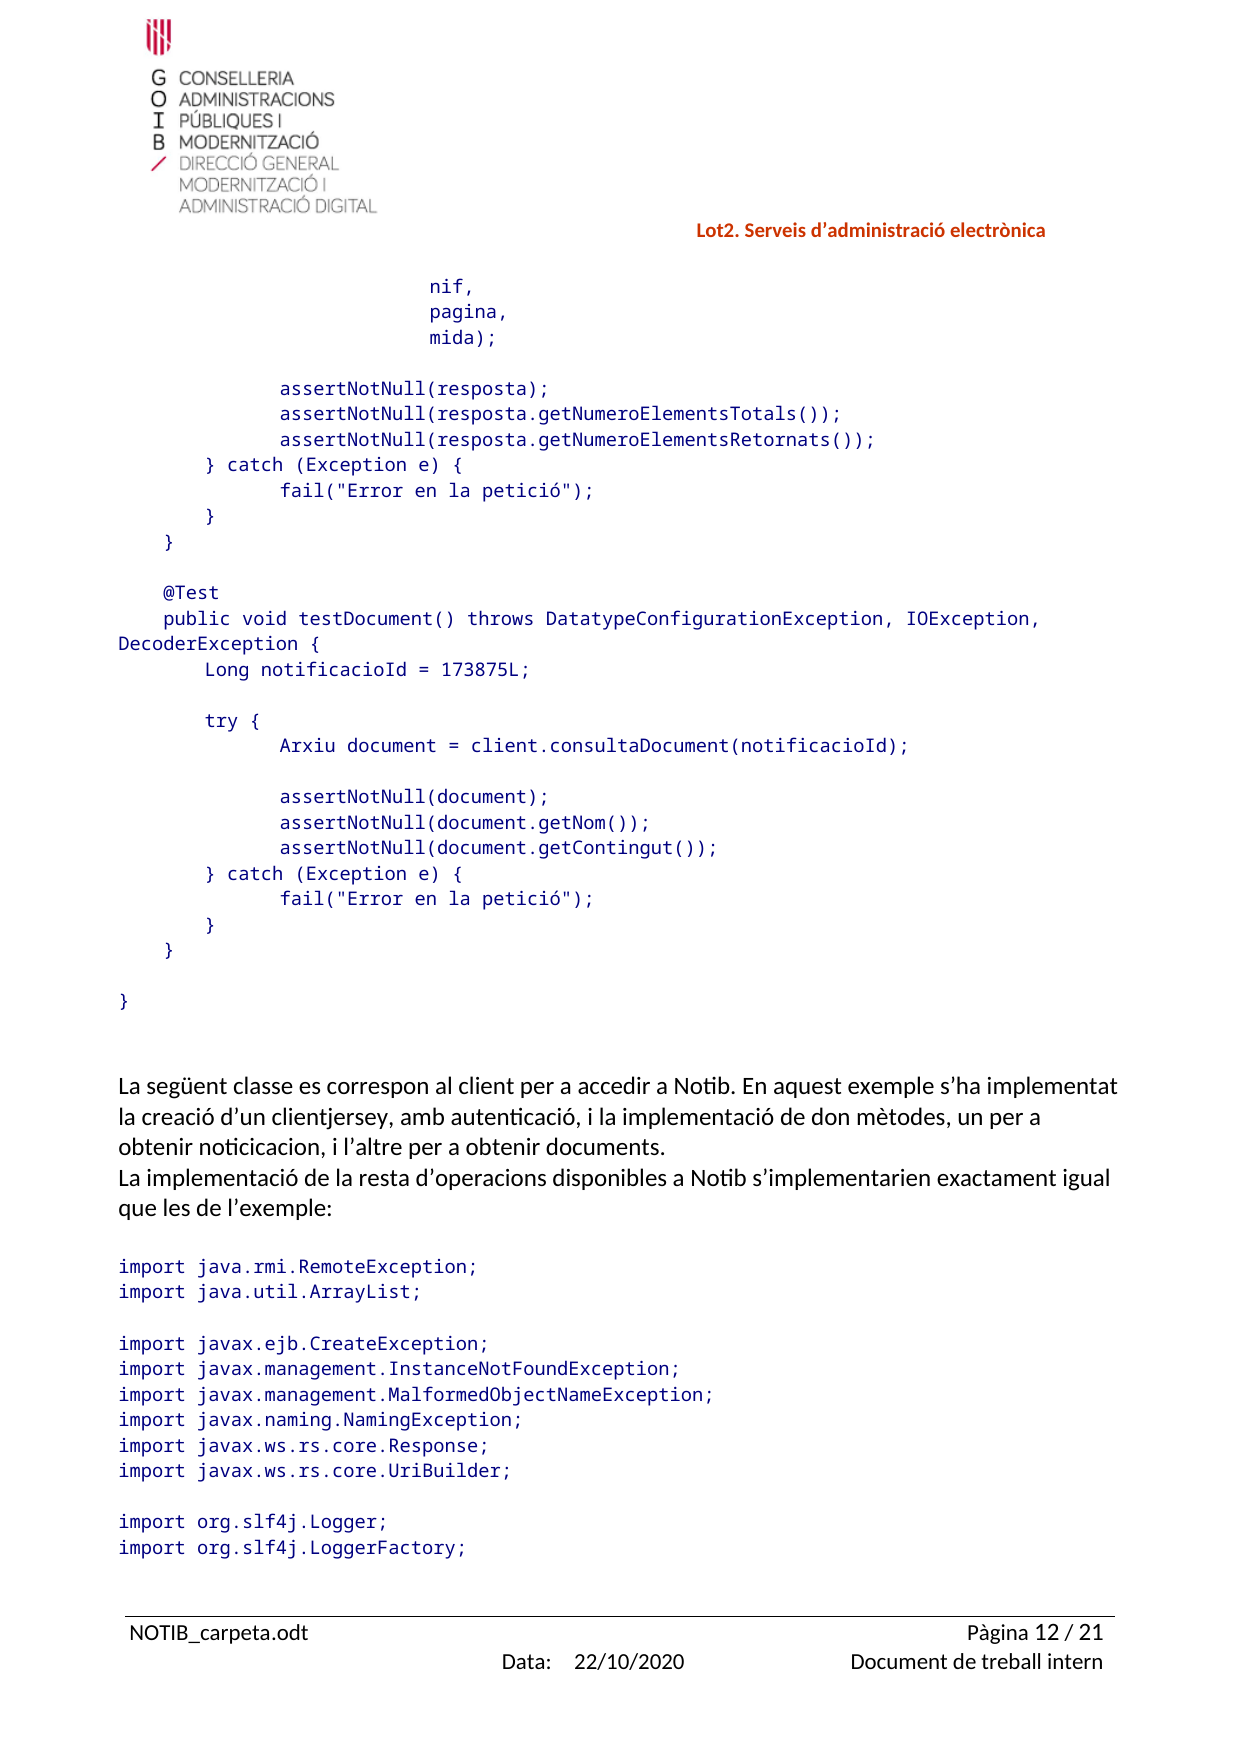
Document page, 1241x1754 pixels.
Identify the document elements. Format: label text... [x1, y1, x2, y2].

text } [118, 503, 1122, 528]
text nif, [118, 273, 1122, 299]
text } [118, 911, 1122, 937]
text @Test [118, 579, 1122, 605]
text try { [118, 707, 1122, 732]
text import javax.management.MalformedObjectNameException; [118, 1381, 1122, 1406]
picture [118, 13, 400, 238]
text } catch (Exception e) { [118, 452, 1122, 477]
text assertNotNull(resposta); [118, 375, 1122, 401]
text fail("Error en la petició"); [118, 886, 1122, 911]
text La implementació de la resta d’operacions disponibles a Notib s’implementarien exactament igual que les de l’exemple: [118, 1162, 1122, 1223]
text import org.slf4j.Logger; [118, 1508, 1122, 1534]
text import javax.ws.rs.core.UriBuilder; [118, 1457, 1122, 1483]
text } catch (Exception e) { [118, 860, 1122, 886]
text assertNotNull(document.getContingut()); [118, 834, 1122, 860]
text assertNotNull(resposta.getNumeroElementsRetornats()); [118, 426, 1122, 452]
text import javax.management.InstanceNotFoundException; [118, 1355, 1122, 1381]
text import java.util.ArrayList; [118, 1279, 1122, 1304]
text fail("Error en la petició"); [118, 477, 1122, 503]
text import java.rmi.RemoteException; [118, 1253, 1122, 1279]
text assertNotNull(document.getNom()); [118, 809, 1122, 834]
text assertNotNull(resposta.getNumeroElementsTotals()); [118, 401, 1122, 426]
text import javax.ws.rs.core.Response; [118, 1432, 1122, 1457]
text import org.slf4j.LoggerFactory; [118, 1534, 1122, 1559]
text Long notificacioId = 173875L; [118, 656, 1122, 681]
text Arxiu document = client.consultaDocument(notificacioId); [118, 732, 1122, 758]
text import javax.ejb.CreateException; [118, 1330, 1122, 1355]
text assertNotNull(document); [118, 783, 1122, 809]
text import javax.naming.NamingException; [118, 1406, 1122, 1432]
text mida); [118, 324, 1122, 350]
text La següent classe es correspon al client per a accedir a Notib. En aquest exemple s’ha implementat la creació d’un clientjersey, amb autenticació, i la implementació de don mètodes, un per a obtenir noticicacion, i l’altre per a obtenir documents. [118, 1070, 1122, 1162]
text pagina, [118, 299, 1122, 324]
text public void testDocument() throws DatatypeConfigurationException, IOException, DecoderException { [118, 605, 1122, 656]
text } [118, 988, 1122, 1013]
text } [118, 937, 1122, 962]
text } [118, 528, 1122, 554]
